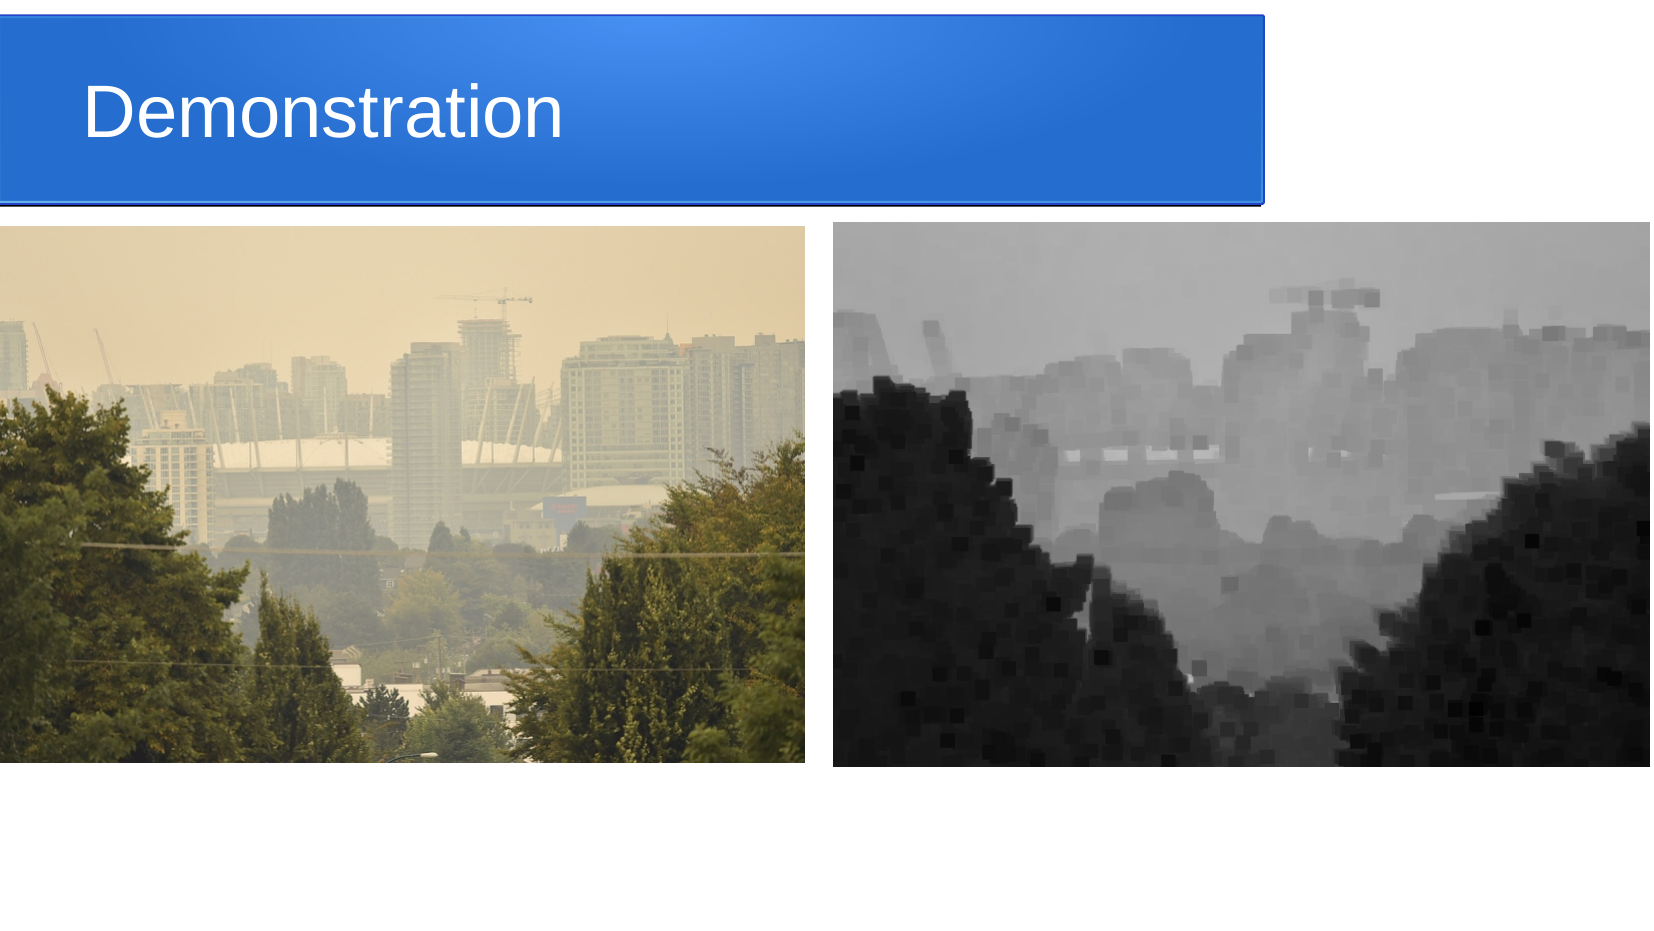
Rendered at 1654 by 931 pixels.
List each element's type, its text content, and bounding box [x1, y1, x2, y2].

picture [833, 222, 1650, 767]
picture [0, 226, 805, 764]
title Demonstration [82, 35, 1235, 189]
